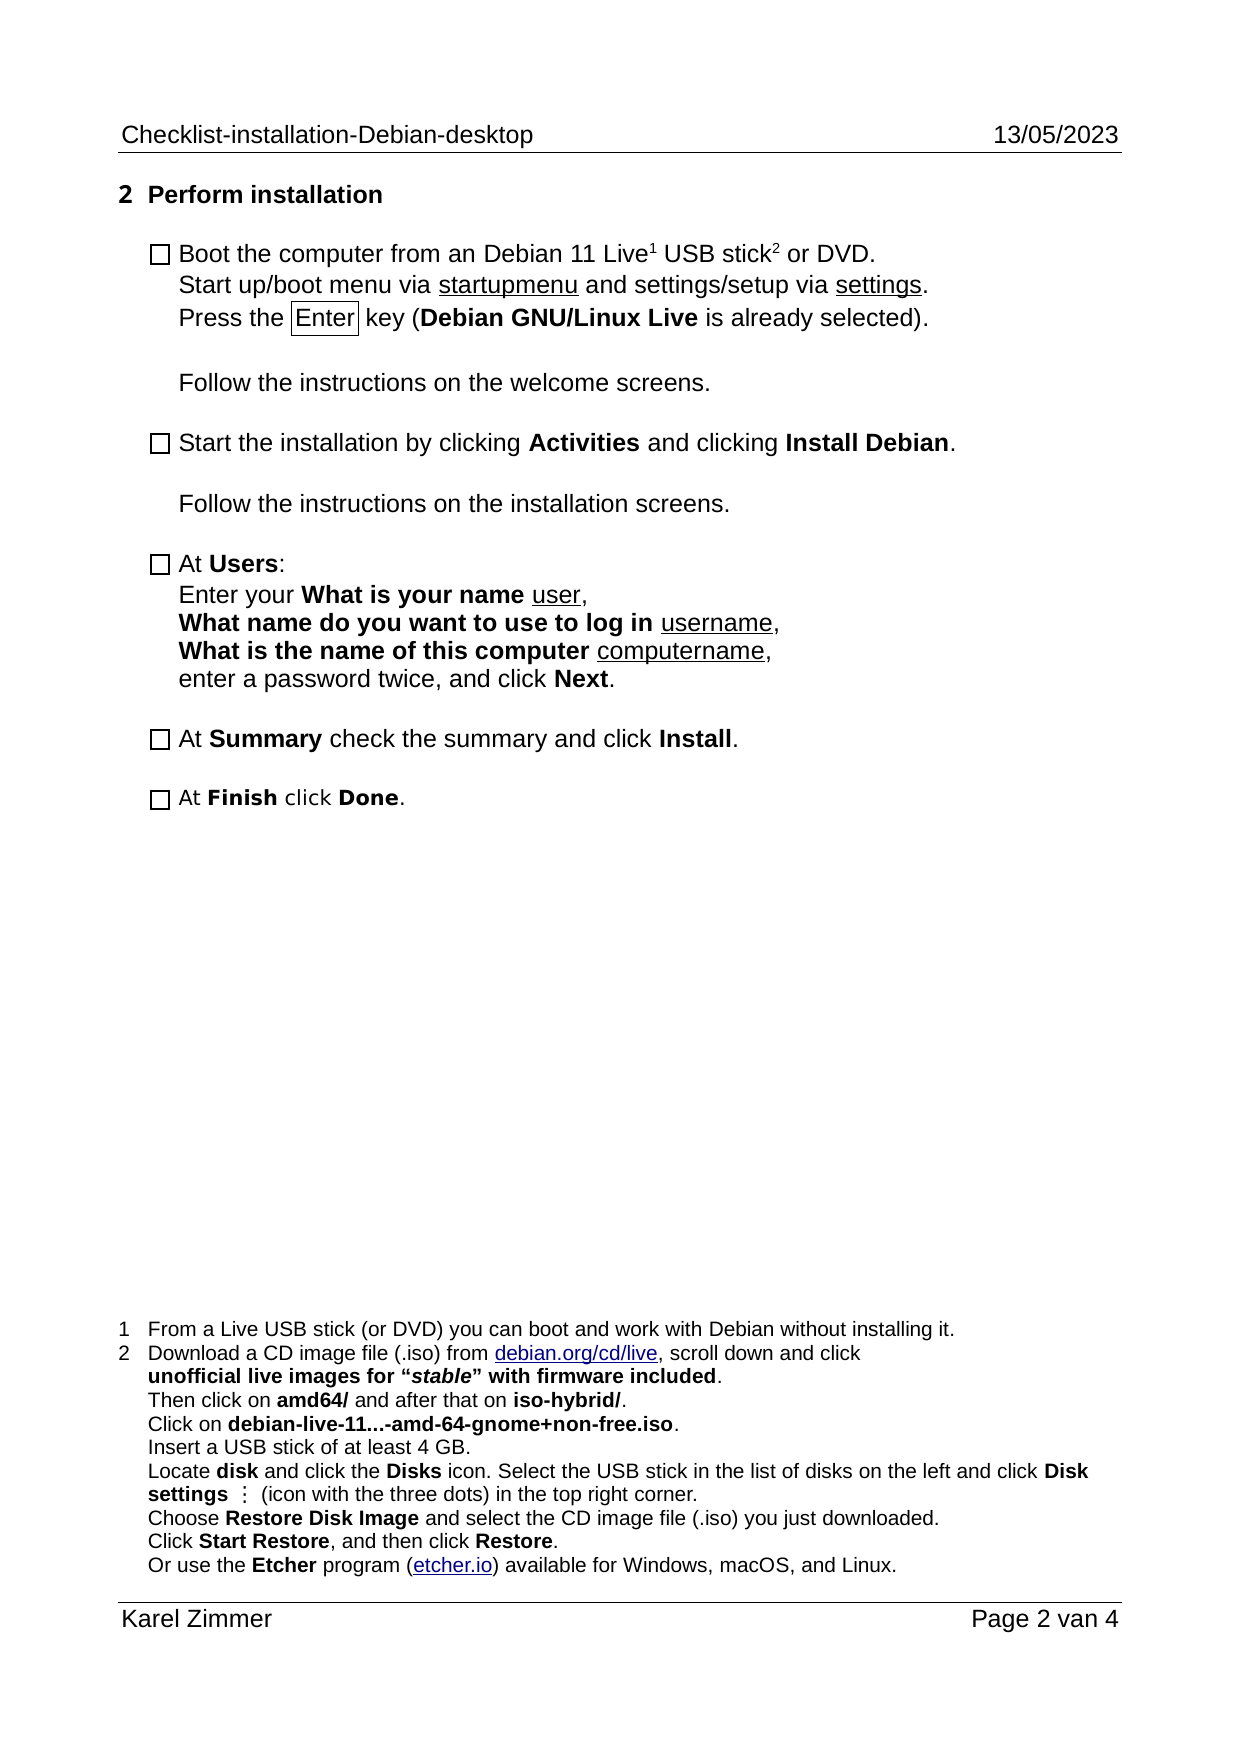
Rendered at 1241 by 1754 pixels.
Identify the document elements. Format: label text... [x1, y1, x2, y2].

table_cell [177, 519, 1121, 549]
table_cell [177, 755, 1121, 785]
table_cell [141, 398, 177, 428]
table_cell Press the Enter key (Debian GNU/Linux Live is already selected). [177, 300, 1121, 337]
table_header [141, 239, 177, 269]
table_cell [141, 785, 177, 815]
table_cell [141, 337, 177, 367]
table_cell At Users: [177, 549, 1121, 579]
table_cell [141, 755, 177, 785]
table_cell [141, 519, 177, 549]
list Perform installation [118, 177, 1122, 211]
table_cell Enter your What is your name USER, What name do you want to use to log in USERname, What is the name of this computer computername, enter a password twice, and click Next. [177, 580, 1121, 694]
table_cell [177, 458, 1121, 489]
table_cell Start the installation by clicking Activities and clicking Install Debian. [177, 428, 1121, 458]
table_cell Follow the instructions on the installation screens. [177, 489, 1121, 519]
table_header Boot the computer from an Debian 11 Live USB stick or DVD. [177, 239, 1121, 269]
table_cell [141, 269, 177, 300]
table_cell [141, 368, 177, 398]
table_cell [177, 398, 1121, 428]
table_cell [141, 549, 177, 579]
table_cell [141, 300, 177, 337]
table_cell At Summary check the summary and click Install. [177, 724, 1121, 754]
table_cell [141, 428, 177, 458]
table_cell Start up/boot menu via STARTupMEnU and settings/setup via SETTINGS. [177, 269, 1121, 300]
table_cell Follow the instructions on the welcome screens. [177, 368, 1121, 398]
table_cell [141, 580, 177, 694]
table_cell [141, 694, 177, 724]
table_cell [177, 337, 1121, 367]
table_cell [141, 458, 177, 489]
table_cell [141, 489, 177, 519]
table_cell [141, 724, 177, 754]
table_cell At Finish click Done. [177, 785, 1121, 815]
table_cell [177, 694, 1121, 724]
